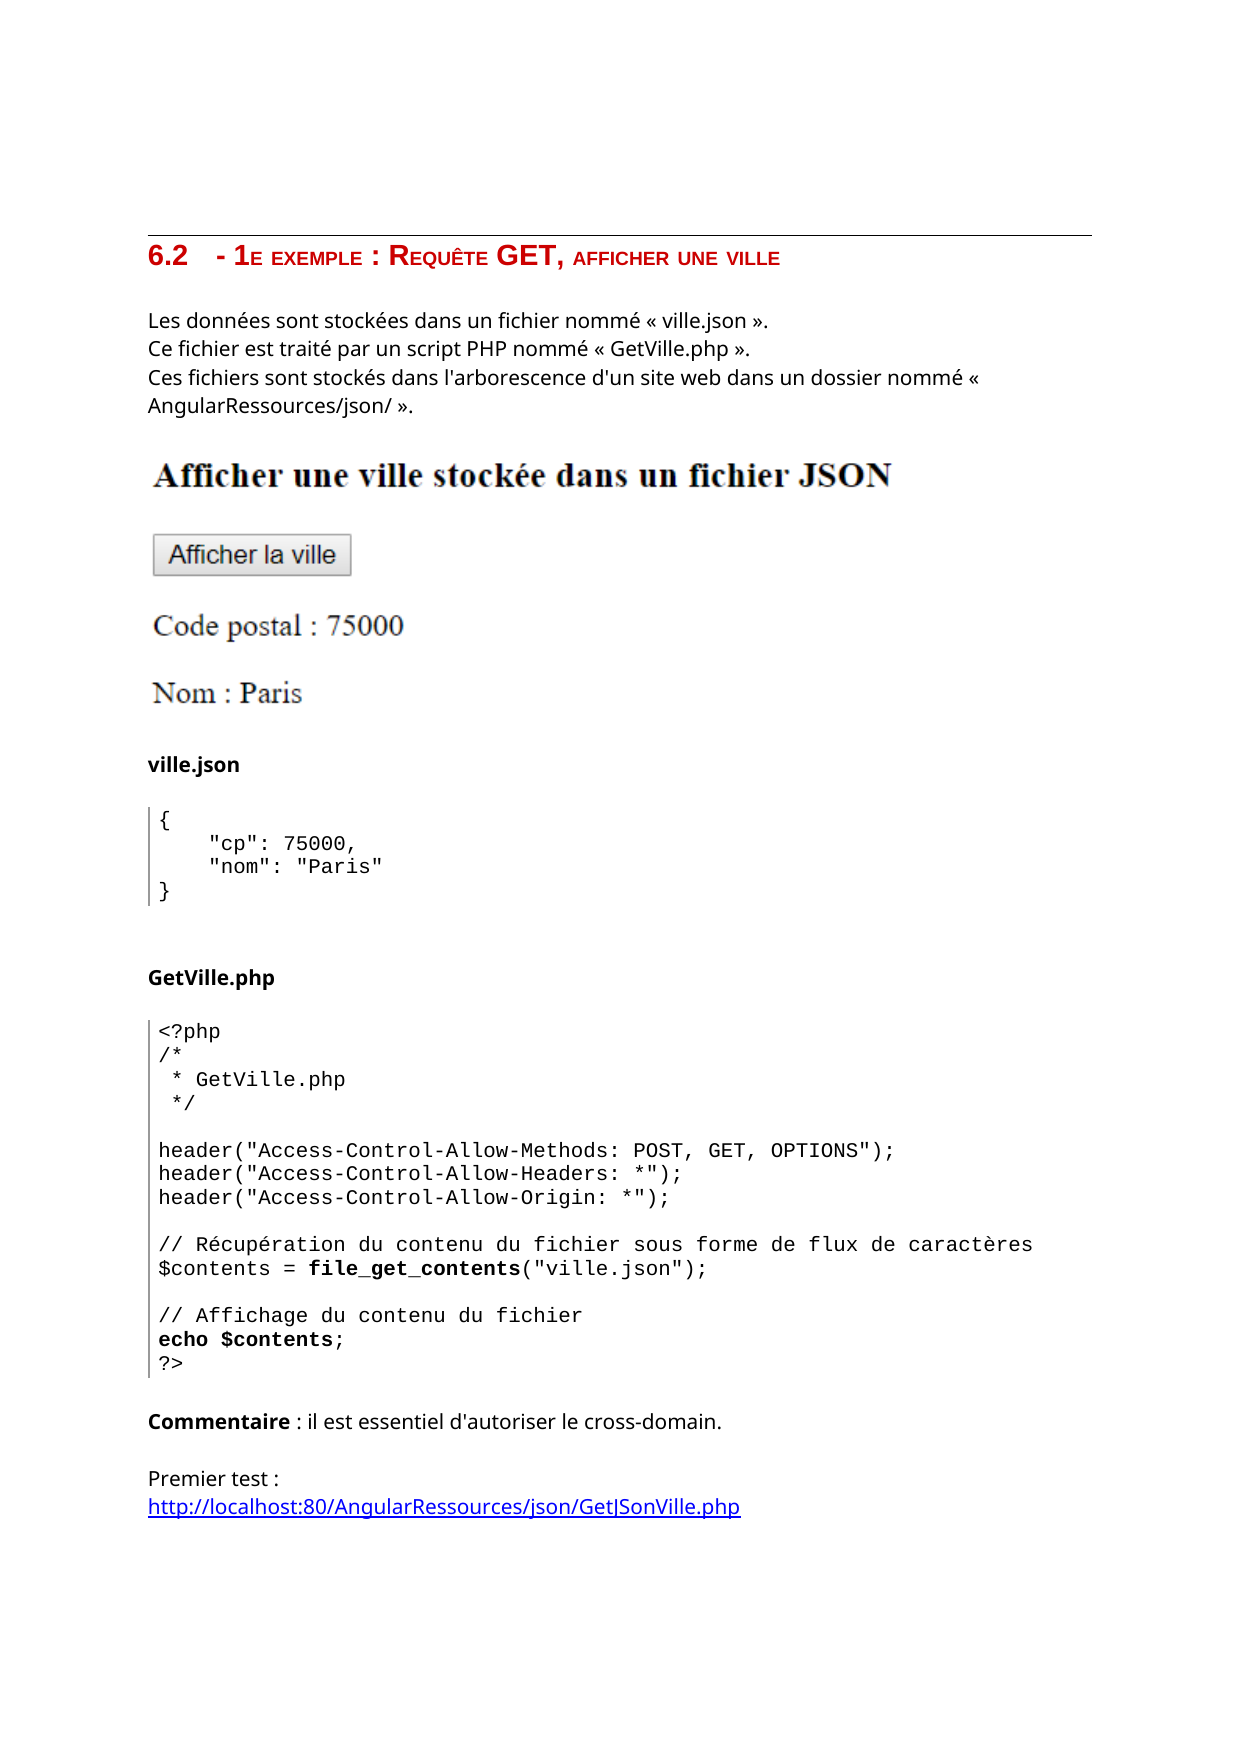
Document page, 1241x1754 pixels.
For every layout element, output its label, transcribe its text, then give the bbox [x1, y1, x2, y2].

text /* [150, 1045, 1092, 1069]
text "nom": "Paris" [150, 856, 1092, 880]
text echo $contents; [150, 1329, 1092, 1353]
text Ce fichier est traité par un script PHP nommé « GetVille.php ». [148, 334, 1092, 363]
text { [150, 807, 1092, 833]
text // Récupération du contenu du fichier sous forme de flux de caractères [150, 1234, 1092, 1258]
picture [147, 448, 904, 722]
text header("Access-Control-Allow-Methods: POST, GET, OPTIONS"); [150, 1140, 1092, 1163]
text Les données sont stockées dans un fichier nommé « ville.json ». [148, 306, 1092, 334]
text */ [150, 1092, 1092, 1116]
text header("Access-Control-Allow-Headers: *"); [150, 1163, 1092, 1187]
text Ces fichiers sont stockés dans l'arborescence d'un site web dans un dossier nommé « AngularRessources/json/ ». [148, 363, 1092, 420]
text Commentaire : il est essentiel d'autoriser le cross-domain. [148, 1407, 1092, 1435]
subtitle - 1e exemple : Requête GET, afficher une ville [148, 236, 1092, 271]
text } [150, 880, 1092, 906]
text // Affichage du contenu du fichier [150, 1305, 1092, 1329]
text ?> [150, 1353, 1092, 1378]
text "cp": 75000, [150, 833, 1092, 856]
text ville.json [148, 750, 1092, 778]
text http://localhost:80/AngularRessources/json/GetJSonVille.php [148, 1492, 1092, 1521]
text header("Access-Control-Allow-Origin: *"); [150, 1187, 1092, 1211]
text Premier test : [148, 1464, 1092, 1492]
text <?php [148, 1019, 1092, 1045]
text * GetVille.php [150, 1069, 1092, 1092]
text $contents = file_get_contents("ville.json"); [150, 1258, 1092, 1282]
text GetVille.php [148, 963, 1092, 991]
